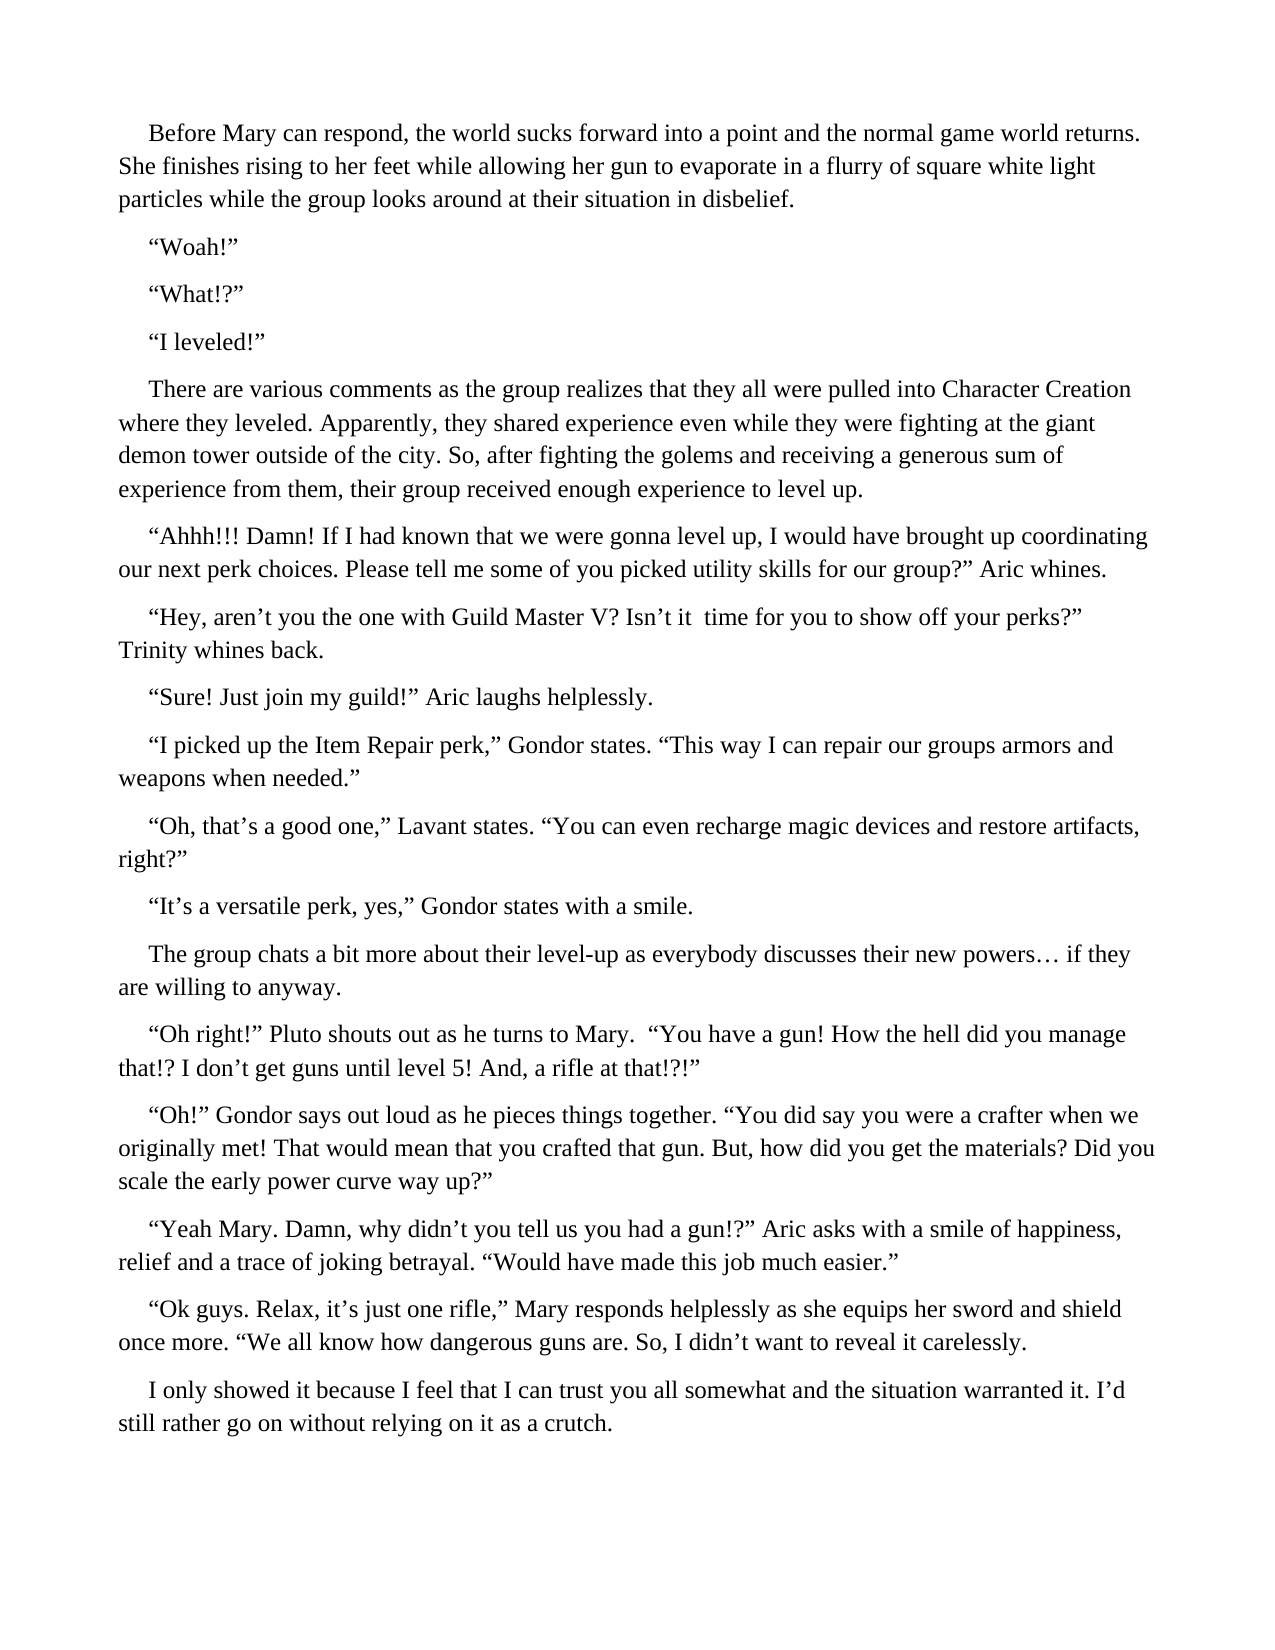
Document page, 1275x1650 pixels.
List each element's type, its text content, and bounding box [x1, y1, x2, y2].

text “Woah!” [118, 232, 1157, 261]
text “Oh, that’s a good one,” Lavant states. “You can even recharge magic devices and restore artifacts, right?” [118, 811, 1157, 872]
text “Ahhh!!! Damn! If I had known that we were gonna level up, I would have brought up coordinating our next perk choices. Please tell me some of you picked utility skills for our group?” Aric whines. [118, 521, 1157, 583]
text “Hey, aren’t you the one with Guild Master V? Isn’t it time for you to show off your perks?” Trinity whines back. [118, 602, 1157, 664]
text There are various comments as the group realizes that they all were pulled into Character Creation where they leveled. Apparently, they shared experience even while they were fighting at the giant demon tower outside of the city. So, after fighting the golems and receiving a generous sum of experience from them, their group received enough experience to level up. [118, 374, 1157, 502]
text “Oh!” Gondor says out loud as he pieces things together. “You did say you were a crafter when we originally met! That would mean that you crafted that gun. But, how did you get the materials? Did you scale the early power curve way up?” [118, 1100, 1157, 1195]
text I only showed it because I feel that I can trust you all somewhat and the situation warranted it. I’d still rather go on without relying on it as a crutch. [118, 1375, 1157, 1437]
text “I leveled!” [118, 327, 1157, 356]
text “Oh right!” Pluto shouts out as he turns to Mary. “You have a gun! How the hell did you manage that!? I don’t get guns until level 5! And, a rifle at that!?!” [118, 1019, 1157, 1081]
text “Sure! Just join my guild!” Aric laughs helplessly. [118, 682, 1157, 711]
text “Ok guys. Relax, it’s just one rifle,” Mary responds helplessly as she equips her sword and shield once more. “We all know how dangerous guns are. So, I didn’t want to reveal it carelessly. [118, 1294, 1157, 1356]
text Before Mary can respond, the world sucks forward into a point and the normal game world returns. She finishes rising to her feet while allowing her gun to evaporate in a flurry of square white light particles while the group looks around at their situation in disbelief. [118, 118, 1157, 213]
text “What!?” [118, 279, 1157, 308]
text “Yeah Mary. Damn, why didn’t you tell us you had a gun!?” Aric asks with a smile of happiness, relief and a trace of joking betrayal. “Would have made this job much easier.” [118, 1214, 1157, 1276]
text “I picked up the Item Repair perk,” Gondor states. “This way I can repair our groups armors and weapons when needed.” [118, 730, 1157, 792]
text “It’s a versatile perk, yes,” Gondor states with a smile. [118, 891, 1157, 920]
text The group chats a bit more about their level-up as everybody discusses their new powers… if they are willing to anyway. [118, 939, 1157, 1001]
